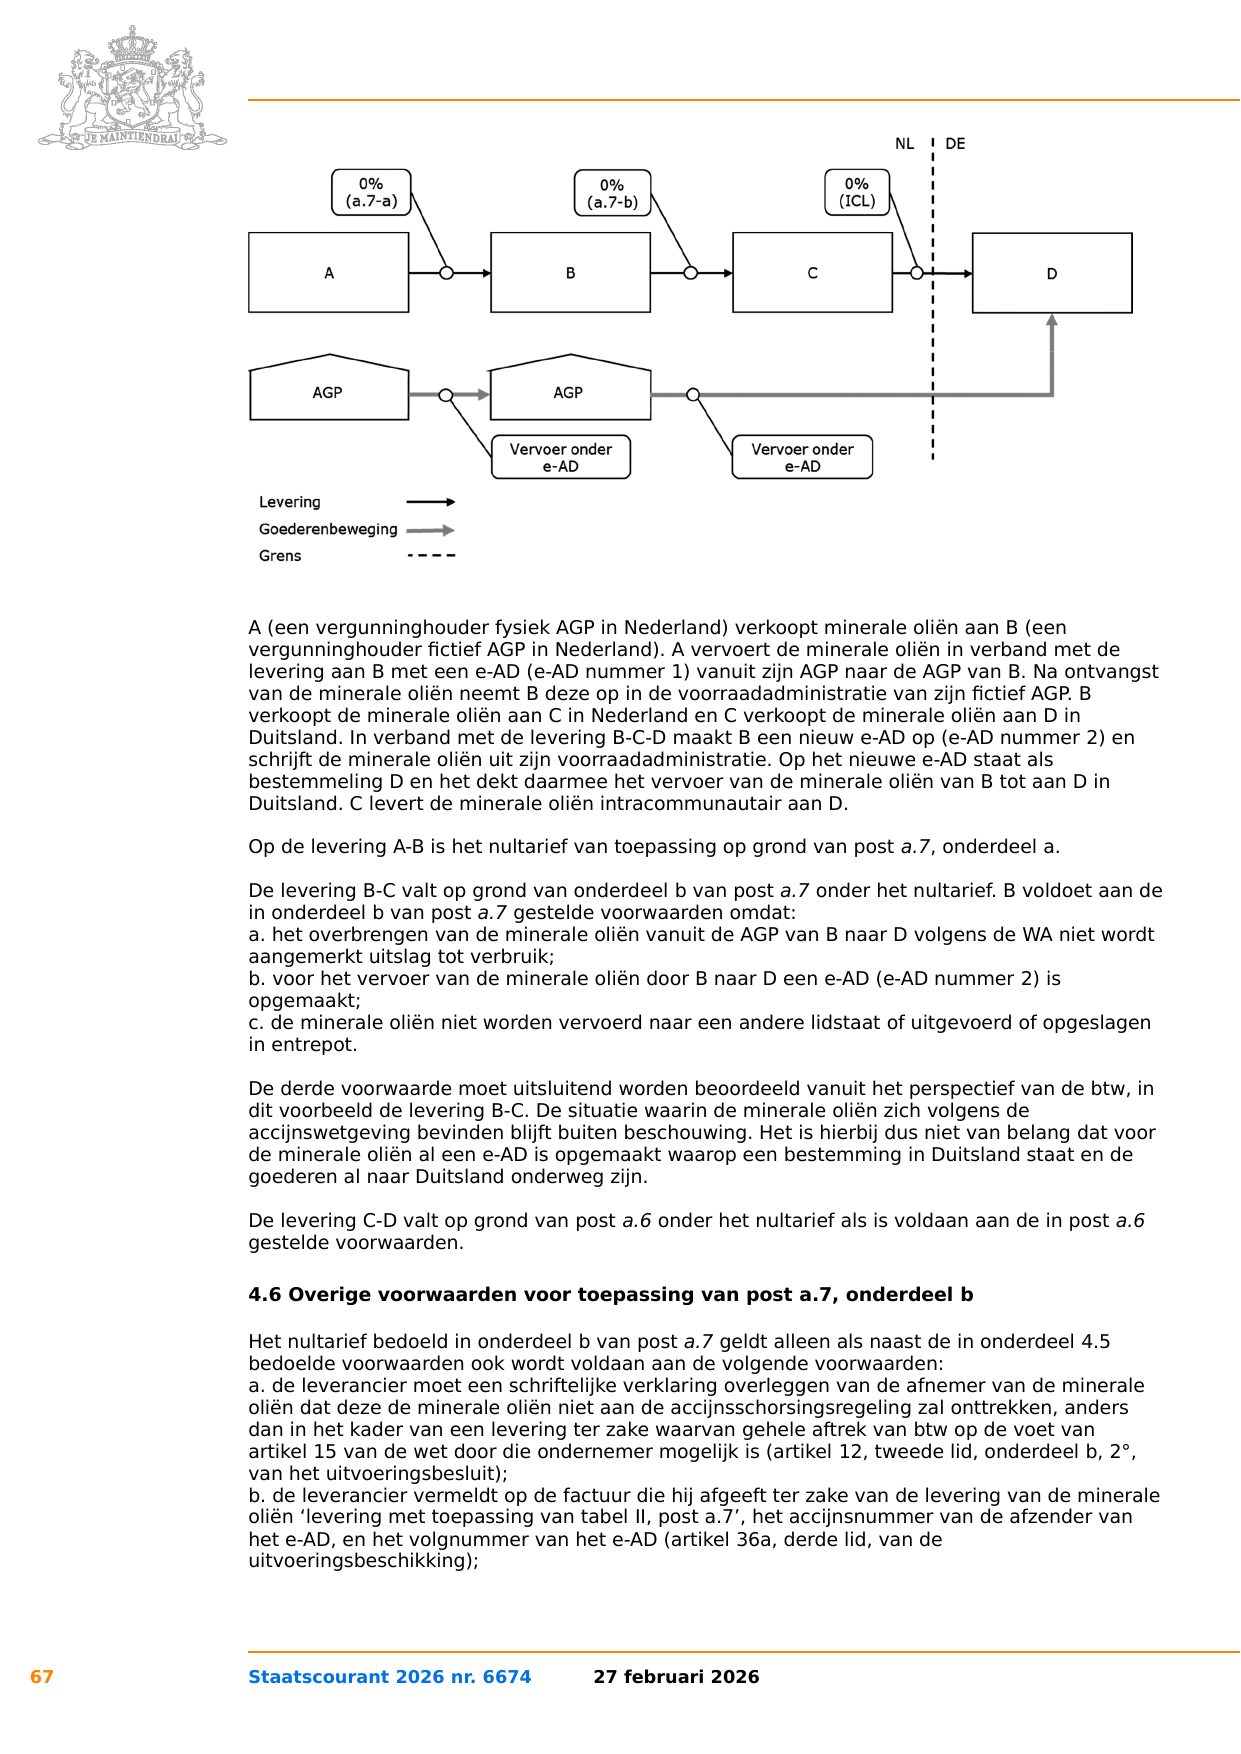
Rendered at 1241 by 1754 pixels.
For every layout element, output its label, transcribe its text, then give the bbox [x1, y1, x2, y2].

text c. de minerale oliën niet worden vervoerd naar een andere lidstaat of uitgevoerd of opgeslagen in entrepot. [248, 1012, 1163, 1056]
text b. de leverancier vermeldt op de factuur die hij afgeeft ter zake van de levering van de minerale oliën ‘levering met toepassing van tabel II, post a.7’, het accijnsnummer van de afzender van het e-AD, en het volgnummer van het e-AD (artikel 36a, derde lid, van de uitvoeringsbeschikking); [248, 1484, 1163, 1572]
text Op de levering A-B is het nultarief van toepassing op grond van post a.7, onderdeel a. [248, 836, 1163, 858]
text b. voor het vervoer van de minerale oliën door B naar D een e-AD (e-AD nummer 2) is opgemaakt; [248, 968, 1163, 1012]
text a. het overbrengen van de minerale oliën vanuit de AGP van B naar D volgens de WA niet wordt aangemerkt uitslag tot verbruik; [248, 924, 1163, 968]
text De derde voorwaarde moet uitsluitend worden beoordeeld vanuit het perspectief van de btw, in dit voorbeeld de levering B-C. De situatie waarin de minerale oliën zich volgens de accijnswetgeving bevinden blijft buiten beschouwing. Het is hierbij dus niet van belang dat voor de minerale oliën al een e-AD is opgemaakt waarop een bestemming in Duitsland staat en de goederen al naar Duitsland onderweg zijn. [248, 1078, 1163, 1188]
text De levering C-D valt op grond van post a.6 onder het nultarief als is voldaan aan de in post a.6 gestelde voorwaarden. [248, 1210, 1163, 1254]
subtitle 4.6 Overige voorwaarden voor toepassing van post a.7, onderdeel b [248, 1284, 1163, 1306]
text De levering B-C valt op grond van onderdeel b van post a.7 onder het nultarief. B voldoet aan de in onderdeel b van post a.7 gestelde voorwaarden omdat: [248, 880, 1163, 924]
text a. de leverancier moet een schriftelijke verklaring overleggen van de afnemer van de minerale oliën dat deze de minerale oliën niet aan de accijnsschorsingsregeling zal onttrekken, anders dan in het kader van een levering ter zake waarvan gehele aftrek van btw op de voet van artikel 15 van de wet door die ondernemer mogelijk is (artikel 12, tweede lid, onderdeel b, 2°, van het uitvoeringsbesluit); [248, 1374, 1163, 1484]
picture [248, 130, 1134, 573]
text Het nultarief bedoeld in onderdeel b van post a.7 geldt alleen als naast de in onderdeel 4.5 bedoelde voorwaarden ook wordt voldaan aan de volgende voorwaarden: [248, 1331, 1163, 1374]
text A (een vergunninghouder fysiek AGP in Nederland) verkoopt minerale oliën aan B (een vergunninghouder fictief AGP in Nederland). A vervoert de minerale oliën in verband met de levering aan B met een e-AD (e-AD nummer 1) vanuit zijn AGP naar de AGP van B. Na ontvangst van de minerale oliën neemt B deze op in de voorraadadministratie van zijn fictief AGP. B verkoopt de minerale oliën aan C in Nederland en C verkoopt de minerale oliën aan D in Duitsland. In verband met de levering B-C-D maakt B een nieuw e-AD op (e-AD nummer 2) en schrijft de minerale oliën uit zijn voorraadadministratie. Op het nieuwe e-AD staat als bestemmeling D en het dekt daarmee het vervoer van de minerale oliën van B tot aan D in Duitsland. C levert de minerale oliën intracommunautair aan D. [248, 617, 1163, 814]
picture [38, 25, 227, 150]
